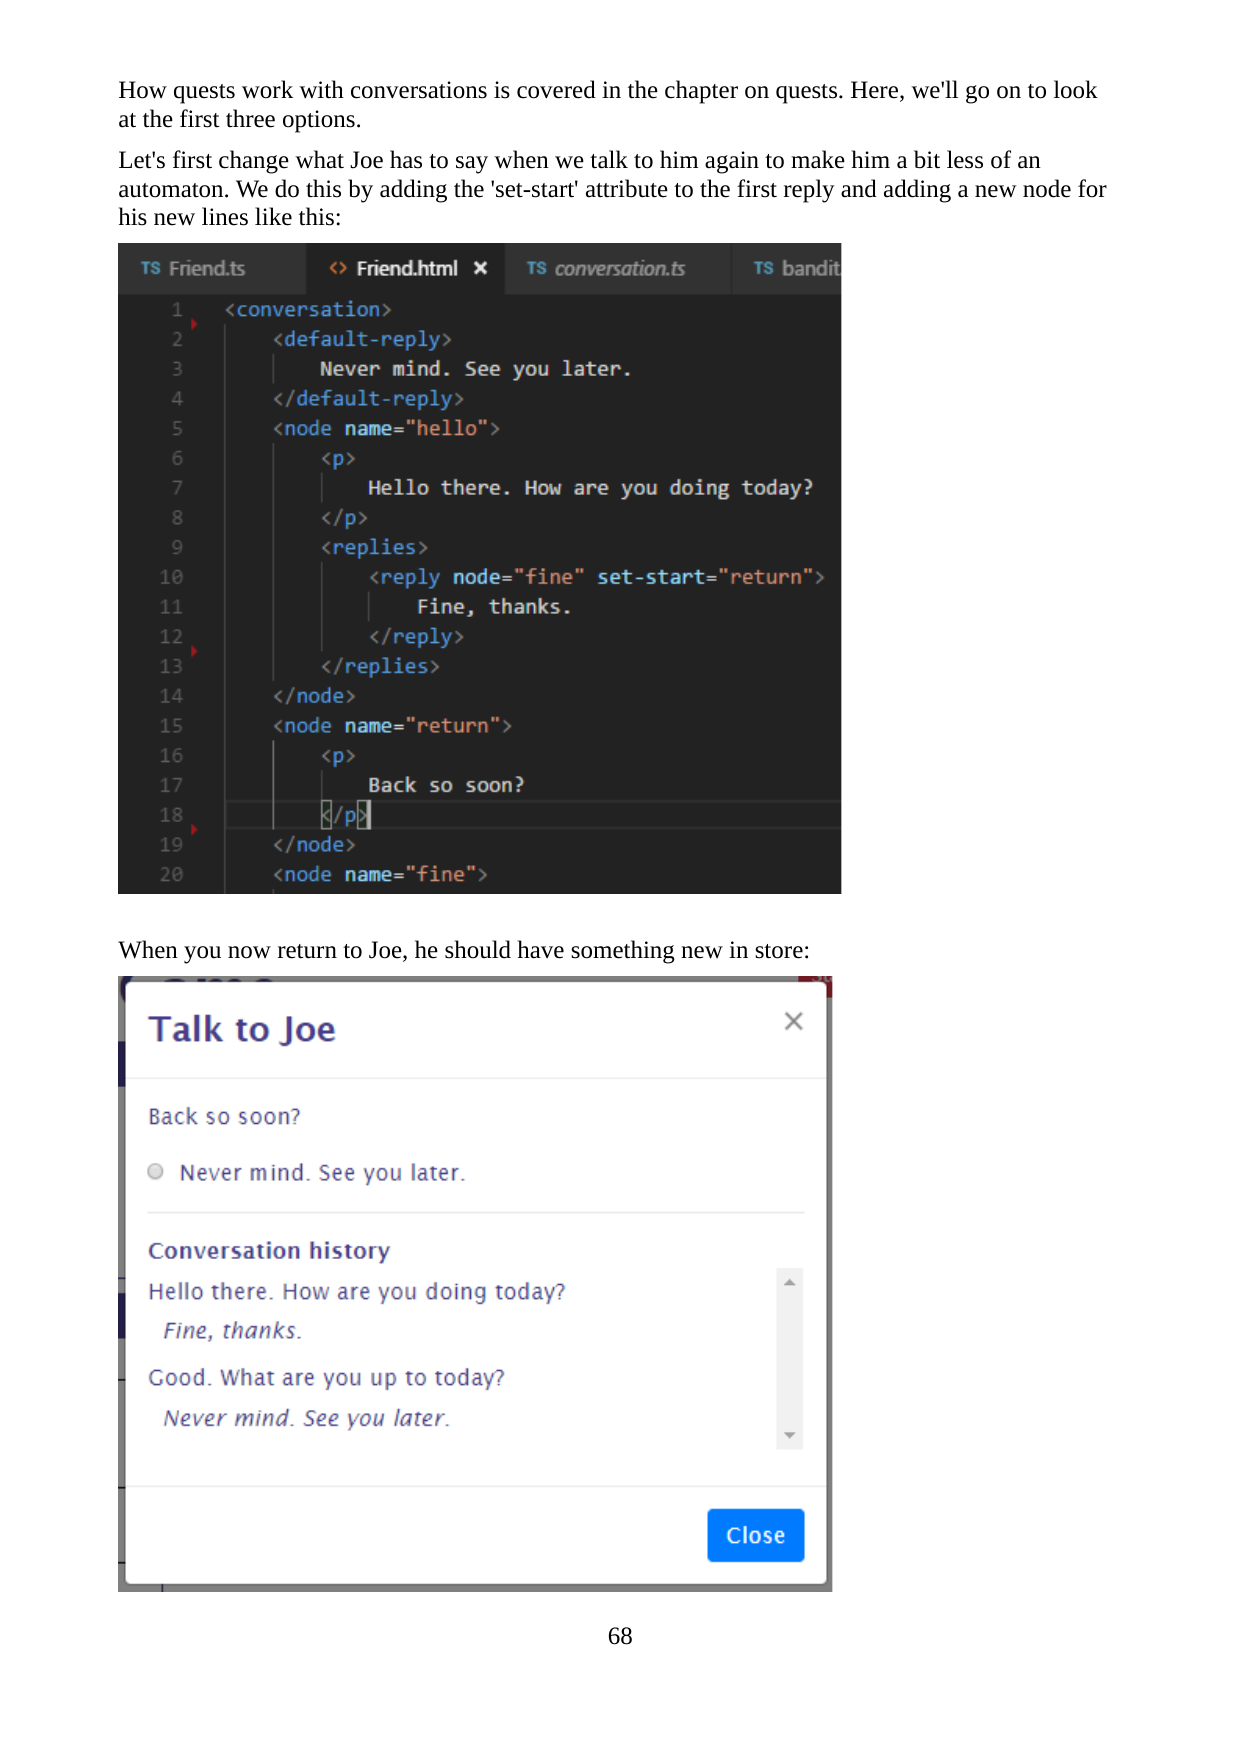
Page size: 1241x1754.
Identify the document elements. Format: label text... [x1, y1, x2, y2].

text How quests work with conversations is covered in the chapter on quests. Here, we'll go on to look at the first three options. [118, 75, 1122, 132]
text When you now return to Joe, he should have something new in store: [118, 935, 1122, 964]
text Let's first change what Joe has to say when we talk to him again to make him a bit less of an automaton. We do this by adding the 'set-start' attribute to the first reply and adding a new node for his new lines like this: [118, 145, 1122, 231]
